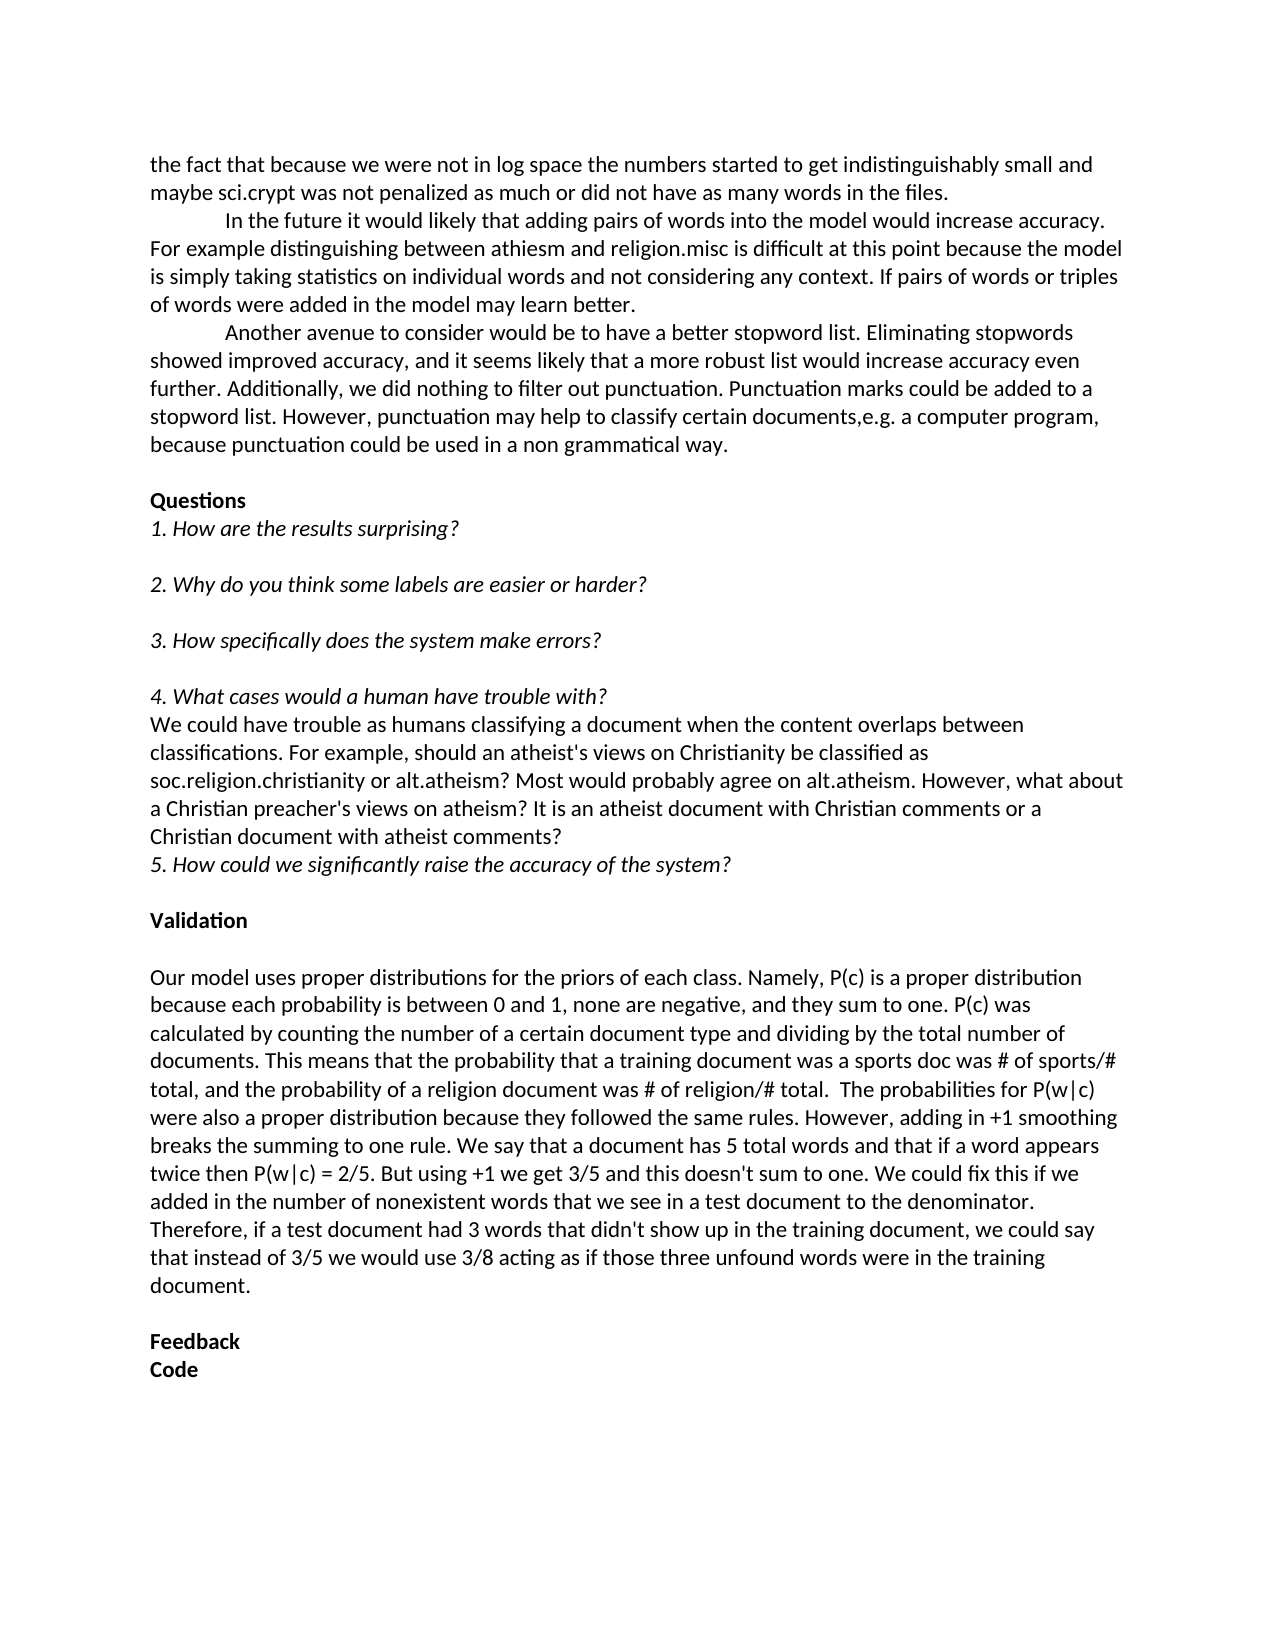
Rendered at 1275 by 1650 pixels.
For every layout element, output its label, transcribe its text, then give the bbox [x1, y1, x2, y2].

text Questions [150, 486, 1125, 514]
text 4. What cases would a human have trouble with? [150, 682, 1125, 710]
text 3. How specifically does the system make errors? [150, 626, 1125, 654]
text 1. How are the results surprising? [150, 514, 1125, 542]
text Code [150, 1355, 1125, 1383]
text We could have trouble as humans classifying a document when the content overlaps between classifications. For example, should an atheist's views on Christianity be classified as soc.religion.christianity or alt.atheism? Most would probably agree on alt.atheism. However, what about a Christian preacher's views on atheism? It is an atheist document with Christian comments or a Christian document with atheist comments? [150, 710, 1125, 851]
text 2. Why do you think some labels are easier or harder? [150, 570, 1125, 598]
text 5. How could we significantly raise the accuracy of the system? [150, 851, 1125, 878]
text In the future it would likely that adding pairs of words into the model would increase accuracy. For example distinguishing between athiesm and religion.misc is difficult at this point because the model is simply taking statistics on individual words and not considering any context. If pairs of words or triples of words were added in the model may learn better. [150, 206, 1125, 318]
text Validation [150, 907, 1125, 934]
text the fact that because we were not in log space the numbers started to get indistinguishably small and maybe sci.crypt was not penalized as much or did not have as many words in the files. [150, 150, 1125, 206]
text Feedback [150, 1327, 1125, 1355]
text Another avenue to consider would be to have a better stopword list. Eliminating stopwords showed improved accuracy, and it seems likely that a more robust list would increase accuracy even further. Additionally, we did nothing to filter out punctuation. Punctuation marks could be added to a stopword list. However, punctuation may help to classify certain documents,e.g. a computer program, because punctuation could be used in a non grammatical way. [150, 318, 1125, 458]
text Our model uses proper distributions for the priors of each class. Namely, P(c) is a proper distribution because each probability is between 0 and 1, none are negative, and they sum to one. P(c) was calculated by counting the number of a certain document type and dividing by the total number of documents. This means that the probability that a training document was a sports doc was # of sports/# total, and the probability of a religion document was # of religion/# total. The probabilities for P(w|c) were also a proper distribution because they followed the same rules. However, adding in +1 smoothing breaks the summing to one rule. We say that a document has 5 total words and that if a word appears twice then P(w|c) = 2/5. But using +1 we get 3/5 and this doesn't sum to one. We could fix this if we added in the number of nonexistent words that we see in a test document to the denominator. Therefore, if a test document had 3 words that didn't show up in the training document, we could say that instead of 3/5 we would use 3/8 acting as if those three unfound words were in the training document. [150, 963, 1125, 1299]
